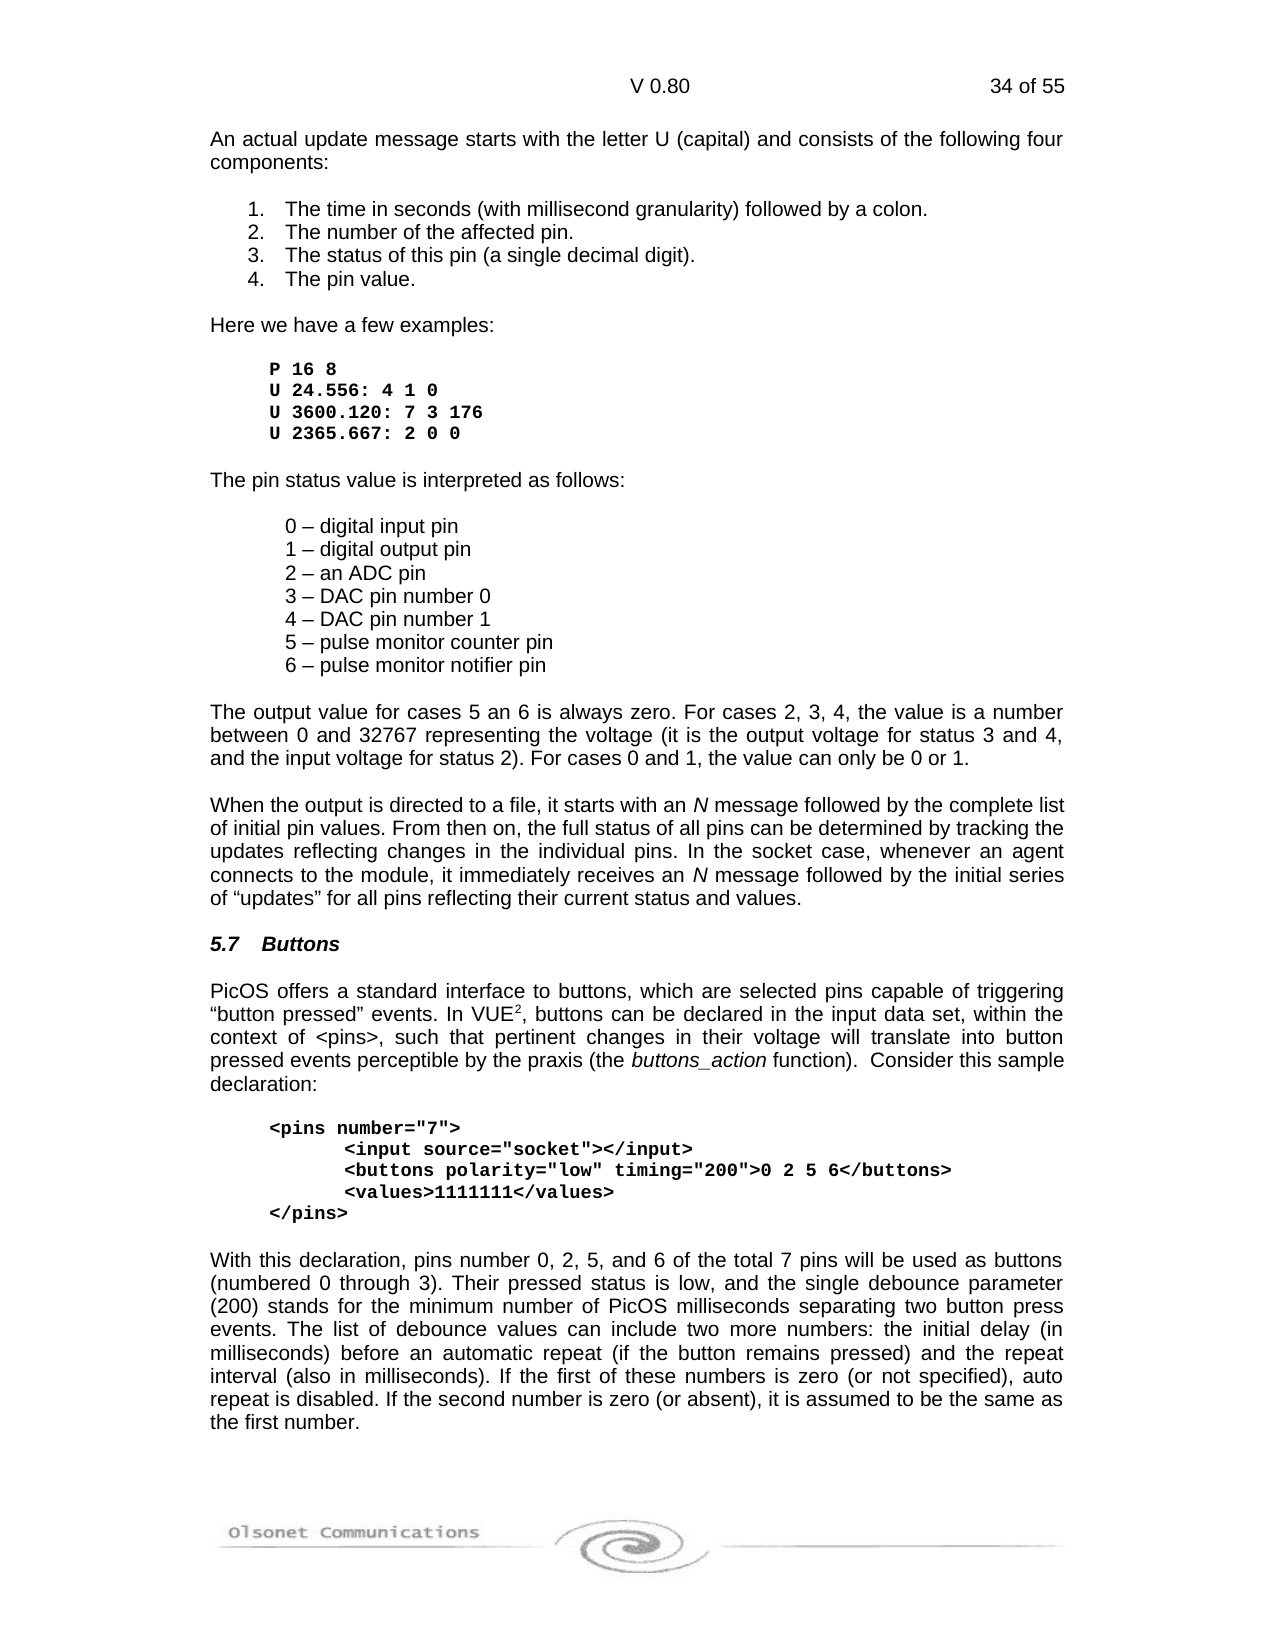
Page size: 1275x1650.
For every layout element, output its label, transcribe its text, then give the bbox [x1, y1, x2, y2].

text The pin status value is interpreted as follows: [210, 468, 1065, 491]
text When the output is directed to a file, it starts with an N message followed by the complete list of initial pin values. From then on, the full status of all pins can be determined by tracking the updates reflecting changes in the individual pins. In the socket case, whenever an agent connects to the module, it immediately receives an N message followed by the initial series of “updates” for all pins reflecting their current status and values. [210, 793, 1065, 909]
text U 2365.667: 2 0 0 [269, 424, 1065, 445]
text <pins number="7"> [269, 1119, 1065, 1140]
text <values>1111111</values> [269, 1182, 1065, 1204]
text With this declaration, pins number 0, 2, 5, and 6 of the total 7 pins will be used as buttons (numbered 0 through 3). Their pressed status is low, and the single debounce parameter (200) stands for the minimum number of PicOS milliseconds separating two button press events. The list of debounce values can include two more numbers: the initial delay (in milliseconds) before an automatic repeat (if the button remains pressed) and the repeat interval (also in milliseconds). If the first of these numbers is zero (or not specified), auto repeat is disabled. If the second number is zero (or absent), it is assumed to be the same as the first number. [210, 1248, 1065, 1434]
text <input source="socket"></input> [269, 1140, 1065, 1161]
list The number of the affected pin. [247, 221, 1065, 244]
text PicOS offers a standard interface to buttons, which are selected pins capable of triggering “button pressed” events. In VUE2, buttons can be declared in the input data set, within the context of <pins>, such that pertinent changes in their voltage will translate into button pressed events perceptible by the praxis (the buttons_action function). Consider this sample declaration: [210, 979, 1065, 1095]
text 1 – digital output pin [285, 538, 1065, 561]
subtitle Buttons [210, 933, 1065, 956]
text 6 – pulse monitor notifier pin [285, 654, 1065, 677]
text Here we have a few examples: [210, 313, 1065, 337]
text <buttons polarity="low" timing="200">0 2 5 6</buttons> [269, 1161, 1065, 1182]
list The pin value. [247, 267, 1065, 290]
text 5 – pulse monitor counter pin [285, 631, 1065, 654]
text </pins> [269, 1204, 1065, 1225]
text P 16 8 [269, 360, 1065, 381]
text U 3600.120: 7 3 176 [269, 402, 1065, 424]
text U 24.556: 4 1 0 [269, 381, 1065, 402]
list The time in seconds (with millisecond granularity) followed by a colon. [247, 197, 1065, 221]
text 4 – DAC pin number 1 [285, 608, 1065, 631]
text 2 – an ADC pin [285, 561, 1065, 584]
text 0 – digital input pin [285, 515, 1065, 538]
list The status of this pin (a single decimal digit). [247, 244, 1065, 267]
text The output value for cases 5 an 6 is always zero. For cases 2, 3, 4, the value is a number between 0 and 32767 representing the voltage (it is the output voltage for status 3 and 4, and the input voltage for status 2). For cases 0 and 1, the value can only be 0 or 1. [210, 701, 1065, 770]
text An actual update message starts with the letter U (capital) and consists of the following four components: [210, 128, 1065, 174]
text 3 – DAC pin number 0 [285, 584, 1065, 608]
picture [210, 1504, 1065, 1596]
